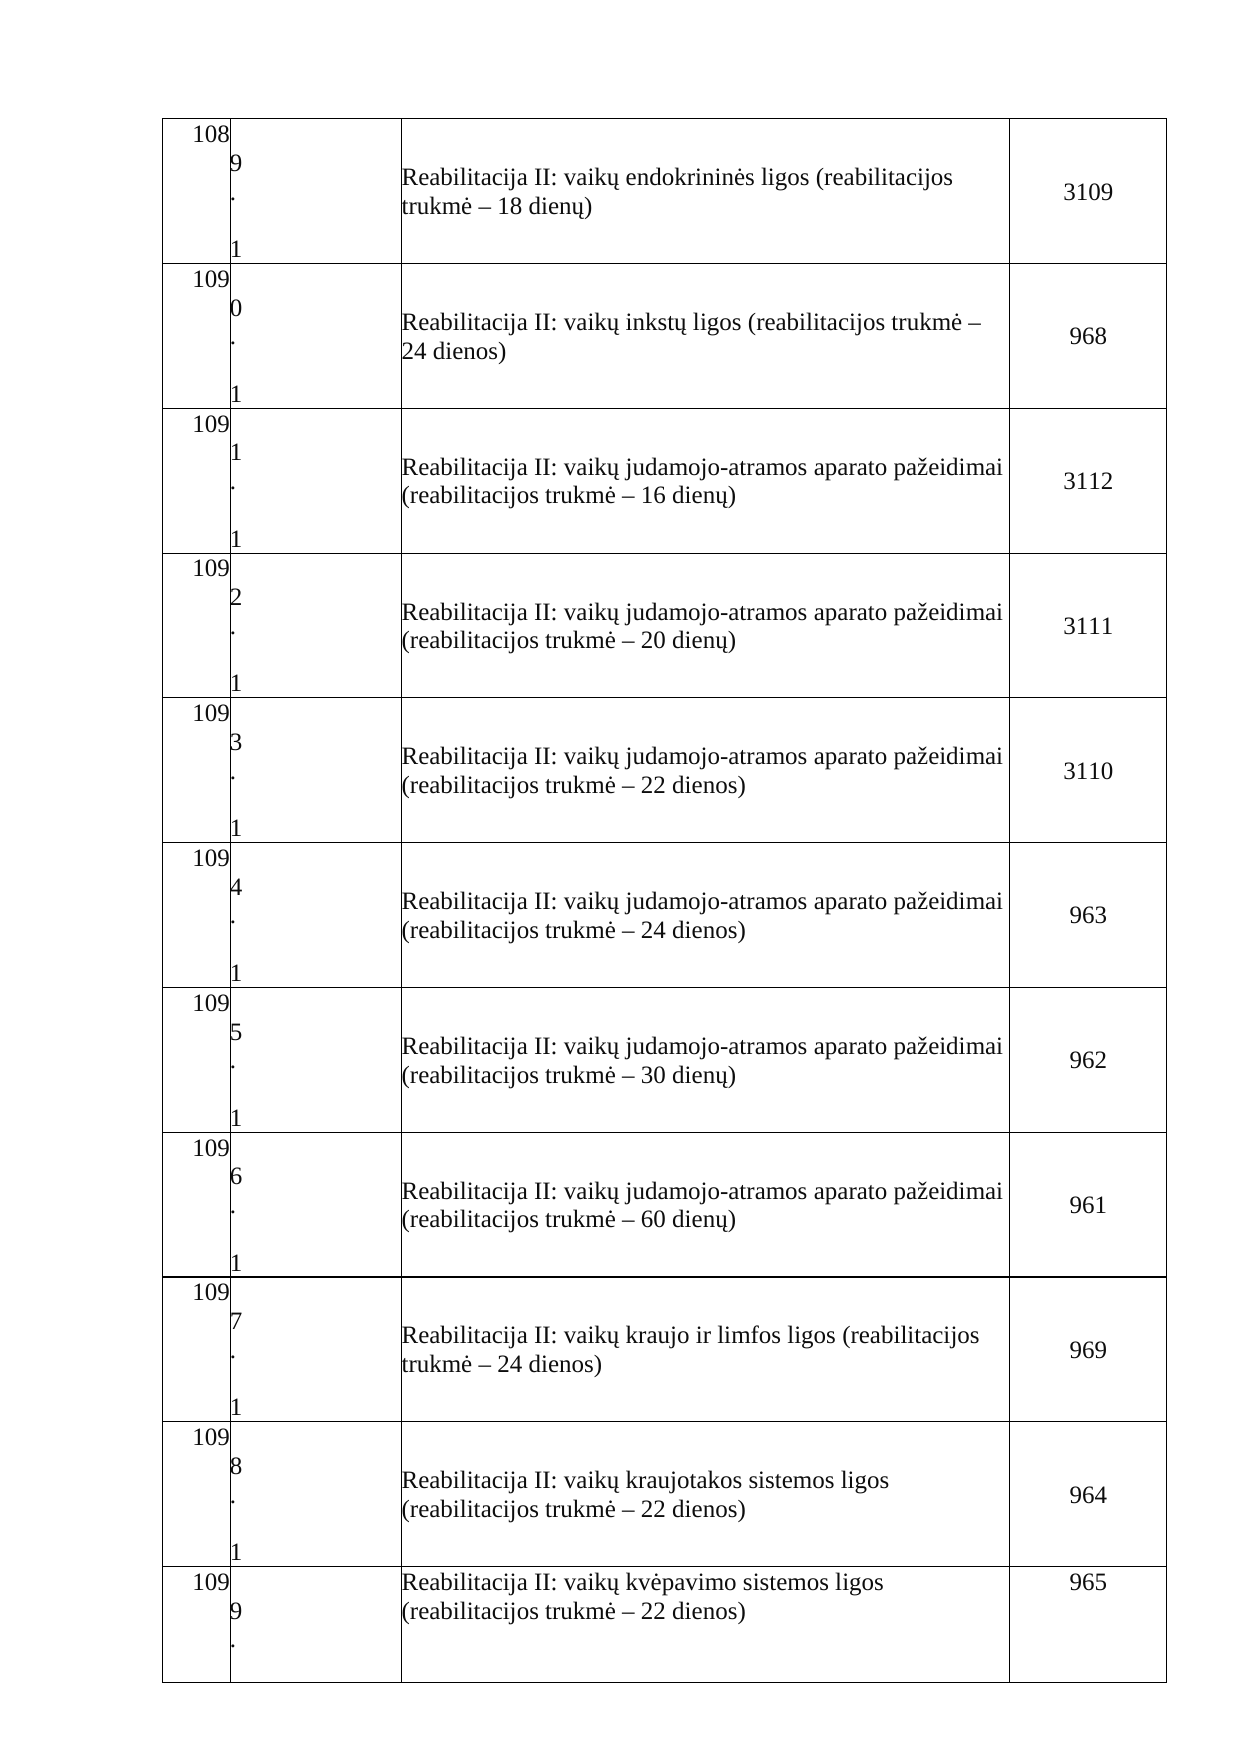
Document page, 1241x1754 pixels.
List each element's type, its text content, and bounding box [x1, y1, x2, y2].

table_cell Reabilitacija II: vaikų judamojo-atramos aparato pažeidimai (reabilitacijos trukmė – 20 dienų) [402, 554, 1009, 697]
table_cell [232, 1604, 238, 1611]
table_cell 1097. 1 [163, 1278, 230, 1421]
table_cell [231, 164, 238, 170]
table_cell 3109 [1010, 119, 1166, 263]
table_cell Reabilitacija II: vaikų kraujotakos sistemos ligos (reabilitacijos trukmė – 22 dienos) [402, 1422, 1009, 1566]
table_cell 3112 [1010, 409, 1166, 552]
table_cell 1092. 1 [163, 554, 230, 697]
table_cell [231, 698, 401, 842]
table_cell [232, 156, 238, 163]
table_cell [231, 1278, 401, 1421]
table_cell [231, 1133, 401, 1276]
table_cell 1095. 1 [163, 988, 230, 1132]
table_cell Reabilitacija II: vaikų judamojo-atramos aparato pažeidimai (reabilitacijos trukmė – 30 dienų) [402, 988, 1009, 1132]
table_cell Reabilitacija II: vaikų kvėpavimo sistemos ligos (reabilitacijos trukmė – 22 dienos) [402, 1567, 1009, 1682]
table_cell 965 [1010, 1567, 1166, 1682]
table_cell Reabilitacija II: vaikų judamojo-atramos aparato pažeidimai (reabilitacijos trukmė – 24 dienos) [402, 843, 1009, 987]
table_cell 969 [1010, 1278, 1166, 1421]
table_cell [231, 1031, 238, 1039]
table_cell 963 [1010, 843, 1166, 987]
table_cell 3110 [1010, 698, 1166, 842]
table_cell [231, 1612, 238, 1618]
table_cell Reabilitacija II: vaikų inkstų ligos (reabilitacijos trukmė – 24 dienos) [402, 264, 1009, 408]
table_cell [231, 1422, 401, 1566]
table_cell [231, 1567, 401, 1682]
table_cell [231, 843, 401, 987]
table_cell [231, 554, 401, 697]
table_cell 1098. 1 [163, 1422, 230, 1566]
table_cell 1096. 1 [163, 1133, 230, 1276]
table_cell 1094. 1 [163, 843, 230, 987]
table_cell 1091. 1 [163, 409, 230, 552]
table_cell 962 [1010, 988, 1166, 1132]
table_cell [231, 264, 401, 408]
table_cell Reabilitacija II: vaikų kraujo ir limfos ligos (reabilitacijos trukmė – 24 dienos) [402, 1278, 1009, 1421]
table_cell 1089. 1 [163, 119, 230, 263]
table_cell Reabilitacija II: vaikų judamojo-atramos aparato pažeidimai (reabilitacijos trukmė – 16 dienų) [402, 409, 1009, 552]
table_cell Reabilitacija II: vaikų judamojo-atramos aparato pažeidimai (reabilitacijos trukmė – 60 dienų) [402, 1133, 1009, 1276]
table_cell 968 [1010, 264, 1166, 408]
table_cell [231, 409, 401, 552]
table_cell 1099. 1 [163, 1567, 230, 1682]
table_cell [232, 1466, 238, 1473]
table_cell Reabilitacija II: vaikų endokrininės ligos (reabilitacijos trukmė – 18 dienų) [402, 119, 1009, 263]
table_cell 1093. 1 [163, 698, 230, 842]
table_cell 1090. 1 [163, 264, 230, 408]
table_cell 961 [1010, 1133, 1166, 1276]
table_cell 964 [1010, 1422, 1166, 1566]
table_cell 3111 [1010, 554, 1166, 697]
table_cell [231, 119, 401, 263]
table_cell Reabilitacija II: vaikų judamojo-atramos aparato pažeidimai (reabilitacijos trukmė – 22 dienos) [402, 698, 1009, 842]
table_cell [231, 988, 401, 1132]
